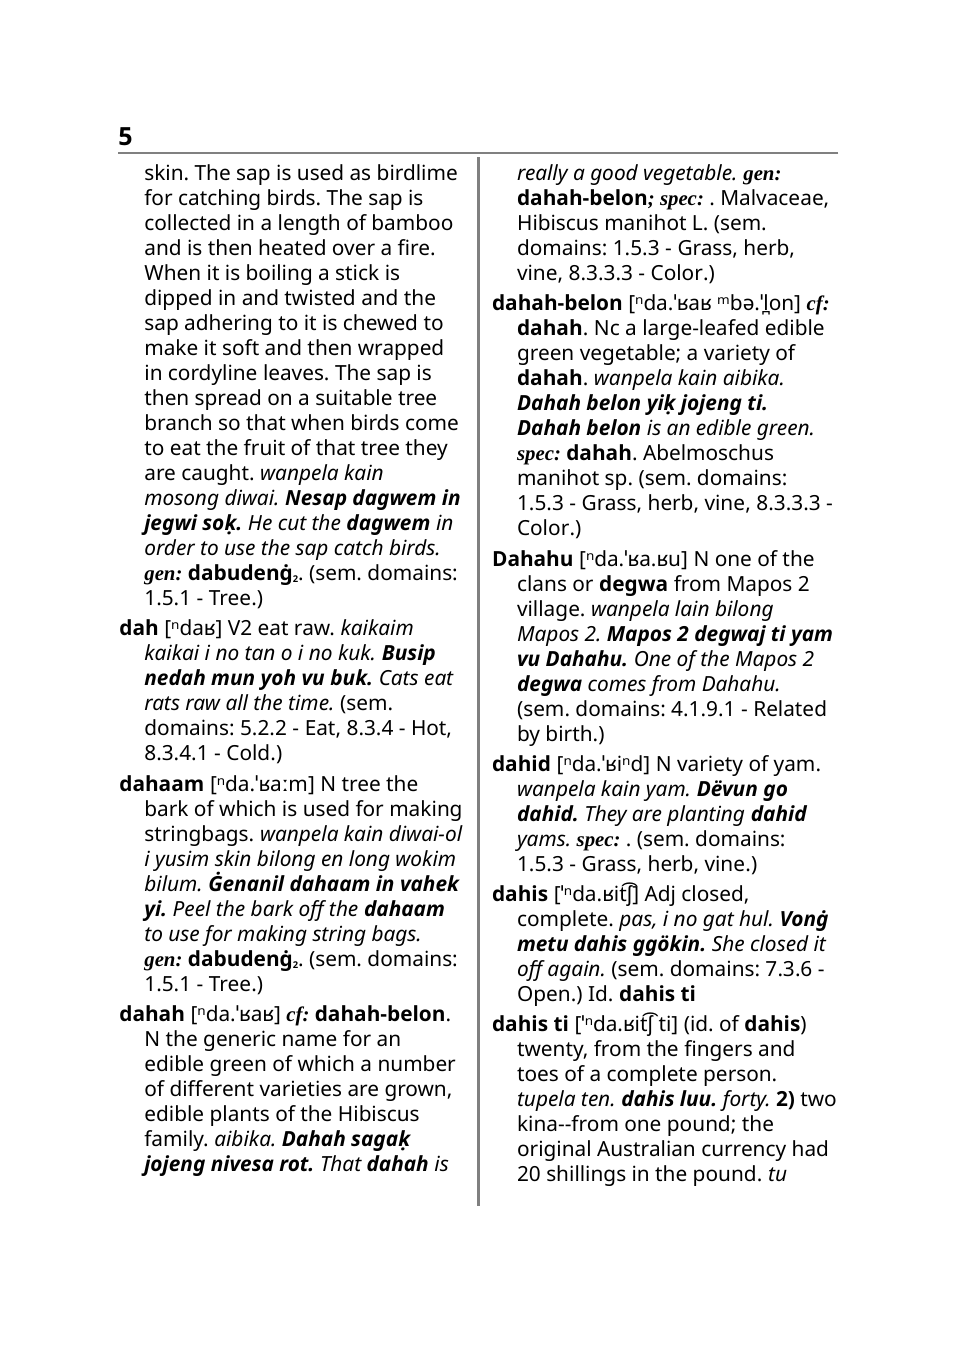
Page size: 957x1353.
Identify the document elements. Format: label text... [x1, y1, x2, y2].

text dahis [ˈⁿda.ʁit͡ʃ] Adj closed, complete. pas, i no gat hul. Vonġ metu dahis ggökin. She closed it off again. (sem. domains: 7.3.6 - Open.) Id. dahis ti [492, 878, 837, 1008]
text dahah-belon [ⁿda.ˈʁaʁ ᵐbə.ˈl̪on] cf: dahah. Nc a large-leafed edible green vegetable; a variety of dahah. wanpela kain aibika. Dahah belon yiḳ jojeng ti. Dahah belon is an edible green. spec: dahah. Abelmoschus manihot sp. (sem. domains: 1.5.3 - Grass, herb, vine, 8.3.3.3 - Color.) [492, 288, 837, 543]
text Dahahu [ⁿda.ˈʁa.ʁu] N one of the clans or degwa from Mapos 2 village. wanpela lain bilong Mapos 2. Mapos 2 degwaj ti yam vu Dahahu. One of the Mapos 2 degwa comes from Dahahu. (sem. domains: 4.1.9.1 - Related by birth.) [492, 543, 837, 748]
text dahaam [ⁿda.ˈʁaːm] N tree the bark of which is used for making stringbags. wanpela kain diwai-ol i yusim skin bilong en long wokim bilum. Ġenanil dahaam in vahek yi. Peel the bark off the dahaam to use for making string bags. gen: dabudenġ2. (sem. domains: 1.5.1 - Tree.) [119, 768, 465, 998]
text dahid [ⁿda.ˈʁiⁿd] N variety of yam. wanpela kain yam. Dëvun go dahid. They are planting dahid yams. spec: . (sem. domains: 1.5.3 - Grass, herb, vine.) [492, 748, 837, 878]
text dah [ⁿdaʁ] V2 eat raw. kaikaim kaikai i no tan o i no kuk. Busip nedah mun yoh vu buk. Cats eat rats raw all the time. (sem. domains: 5.2.2 - Eat, 8.3.4 - Hot, 8.3.4.1 - Cold.) [119, 613, 465, 768]
text skin. The sap is used as birdlime for catching birds. The sap is collected in a length of bamboo and is then heated over a fire. When it is boiling a stick is dipped in and twisted and the sap adhering to it is chewed to make it soft and then wrapped in cordyline leaves. The sap is then spread on a suitable tree branch so that when birds come to eat the fruit of that tree they are caught. wanpela kain mosong diwai. Nesap dagwem in jegwi soḳ. He cut the dagwem in order to use the sap catch birds. gen: dabudenġ2. (sem. domains: 1.5.1 - Tree.) [119, 159, 465, 613]
text dahah [ⁿda.ˈʁaʁ] cf: dahah-belon. N the generic name for an edible green of which a number of different varieties are grown, edible plants of the Hibiscus family. aibika. Dahah sagaḳ jojeng nivesa rot. That dahah is [119, 998, 465, 1180]
text dahis ti [ˈⁿda.ʁit͡ʃ ti] (id. of dahis) twenty, from the fingers and toes of a complete person. tupela ten. dahis luu. forty. 2) two kina--from one pound; the original Australian currency had 20 shillings in the pound. tu [492, 1008, 837, 1191]
text really a good vegetable. gen: dahah-belon; spec: . Malvaceae, Hibiscus manihot L. (sem. domains: 1.5.3 - Grass, herb, vine, 8.3.3.3 - Color.) [492, 159, 837, 288]
